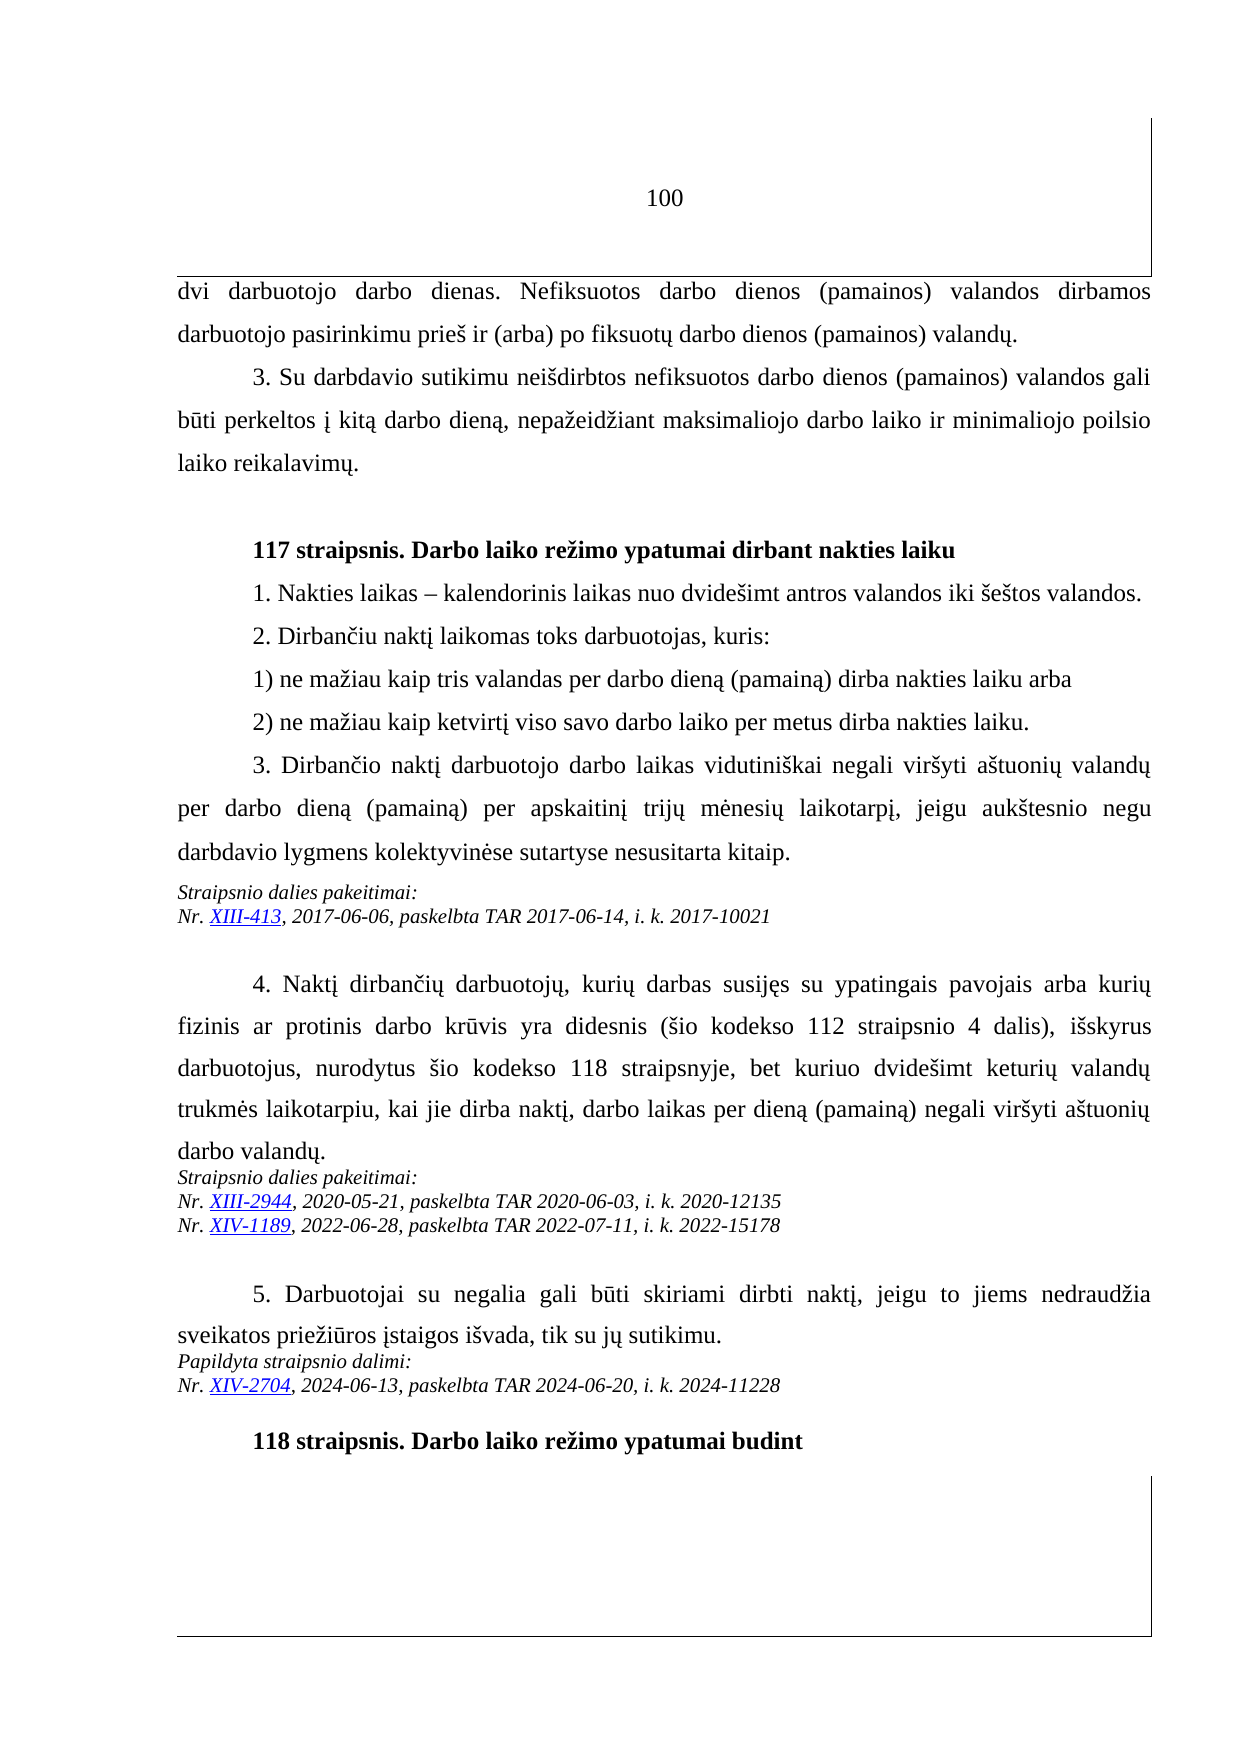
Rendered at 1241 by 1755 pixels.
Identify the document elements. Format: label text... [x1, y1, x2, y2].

text 1) ne mažiau kaip tris valandas per darbo dieną (pamainą) dirba nakties laiku arba [177, 664, 1152, 693]
text Papildyta straipsnio dalimi: [177, 1349, 1152, 1373]
text Straipsnio dalies pakeitimai: [177, 880, 1152, 904]
text Nr. XIII-2944, 2020-05-21, paskelbta TAR 2020-06-03, i. k. 2020-12135 [177, 1189, 1152, 1213]
text Nr. XIV-1189, 2022-06-28, paskelbta TAR 2022-07-11, i. k. 2022-15178 [177, 1213, 1152, 1237]
text 2) ne mažiau kaip ketvirtį viso savo darbo laiko per metus dirba nakties laiku. [177, 707, 1152, 736]
text dvi darbuotojo darbo dienas. Nefiksuotos darbo dienos (pamainos) valandos dirbamos darbuotojo pasirinkimu prieš ir (arba) po fiksuotų darbo dienos (pamainos) valandų. [177, 276, 1152, 348]
text Nr. XIII-413, 2017-06-06, paskelbta TAR 2017-06-14, i. k. 2017-10021 [177, 904, 1152, 928]
text 3. Dirbančio naktį darbuotojo darbo laikas vidutiniškai negali viršyti aštuonių valandų per darbo dieną (pamainą) per apskaitinį trijų mėnesių laikotarpį, jeigu aukštesnio negu darbdavio lygmens kolektyvinėse sutartyse nesusitarta kitaip. [177, 750, 1152, 865]
text 3. Su darbdavio sutikimu neišdirbtos nefiksuotos darbo dienos (pamainos) valandos gali būti perkeltos į kitą darbo dieną, nepažeidžiant maksimaliojo darbo laiko ir minimaliojo poilsio laiko reikalavimų. [177, 362, 1152, 477]
text 1. Nakties laikas – kalendorinis laikas nuo dvidešimt antros valandos iki šeštos valandos. [177, 578, 1152, 607]
subtitle 117 straipsnis. Darbo laiko režimo ypatumai dirbant nakties laiku [177, 535, 1152, 563]
text 2. Dirbančiu naktį laikomas toks darbuotojas, kuris: [177, 621, 1152, 650]
text 5. Darbuotojai su negalia gali būti skiriami dirbti naktį, jeigu to jiems nedraudžia sveikatos priežiūros įstaigos išvada, tik su jų sutikimu. [177, 1266, 1152, 1349]
subtitle 118 straipsnis. Darbo laiko režimo ypatumai budint [177, 1426, 1152, 1455]
text Nr. XIV-2704, 2024-06-13, paskelbta TAR 2024-06-20, i. k. 2024-11228 [177, 1373, 1152, 1397]
text 4. Naktį dirbančių darbuotojų, kurių darbas susijęs su ypatingais pavojais arba kurių fizinis ar protinis darbo krūvis yra didesnis (šio kodekso 112 straipsnio 4 dalis), išskyrus darbuotojus, nurodytus šio kodekso 118 straipsnyje, bet kuriuo dvidešimt keturių valandų trukmės laikotarpiu, kai jie dirba naktį, darbo laikas per dieną (pamainą) negali viršyti aštuonių darbo valandų. [177, 957, 1152, 1165]
text Straipsnio dalies pakeitimai: [177, 1165, 1152, 1189]
